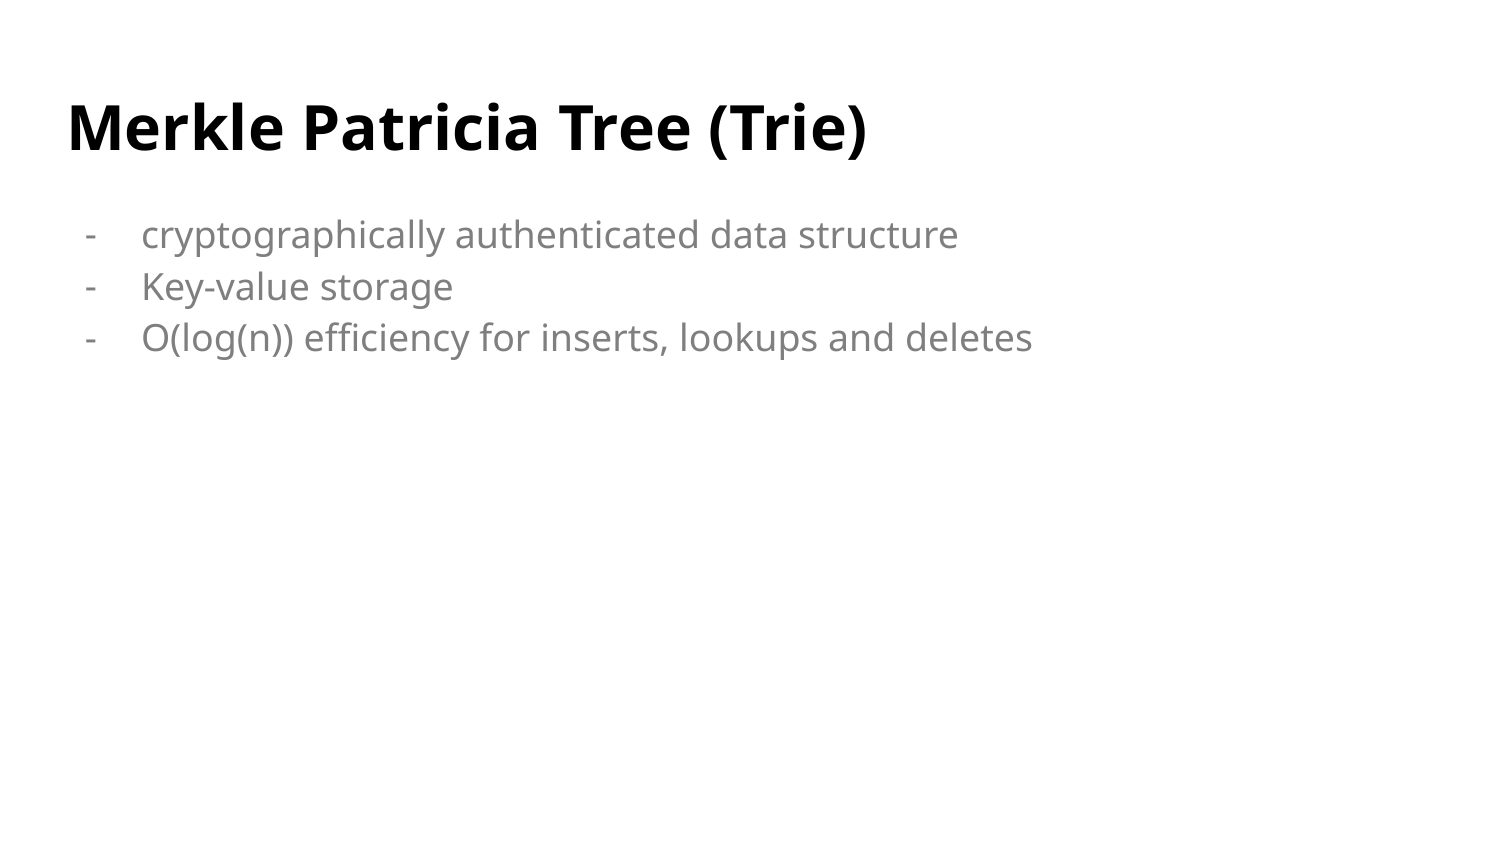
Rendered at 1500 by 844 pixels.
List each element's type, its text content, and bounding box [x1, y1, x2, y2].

title Merkle Patricia Tree (Trie) [51, 72, 1449, 176]
list cryptographically authenticated data structure Key-value storage O(log(n)) efficiency for inserts, lookups and deletes [51, 189, 1449, 750]
